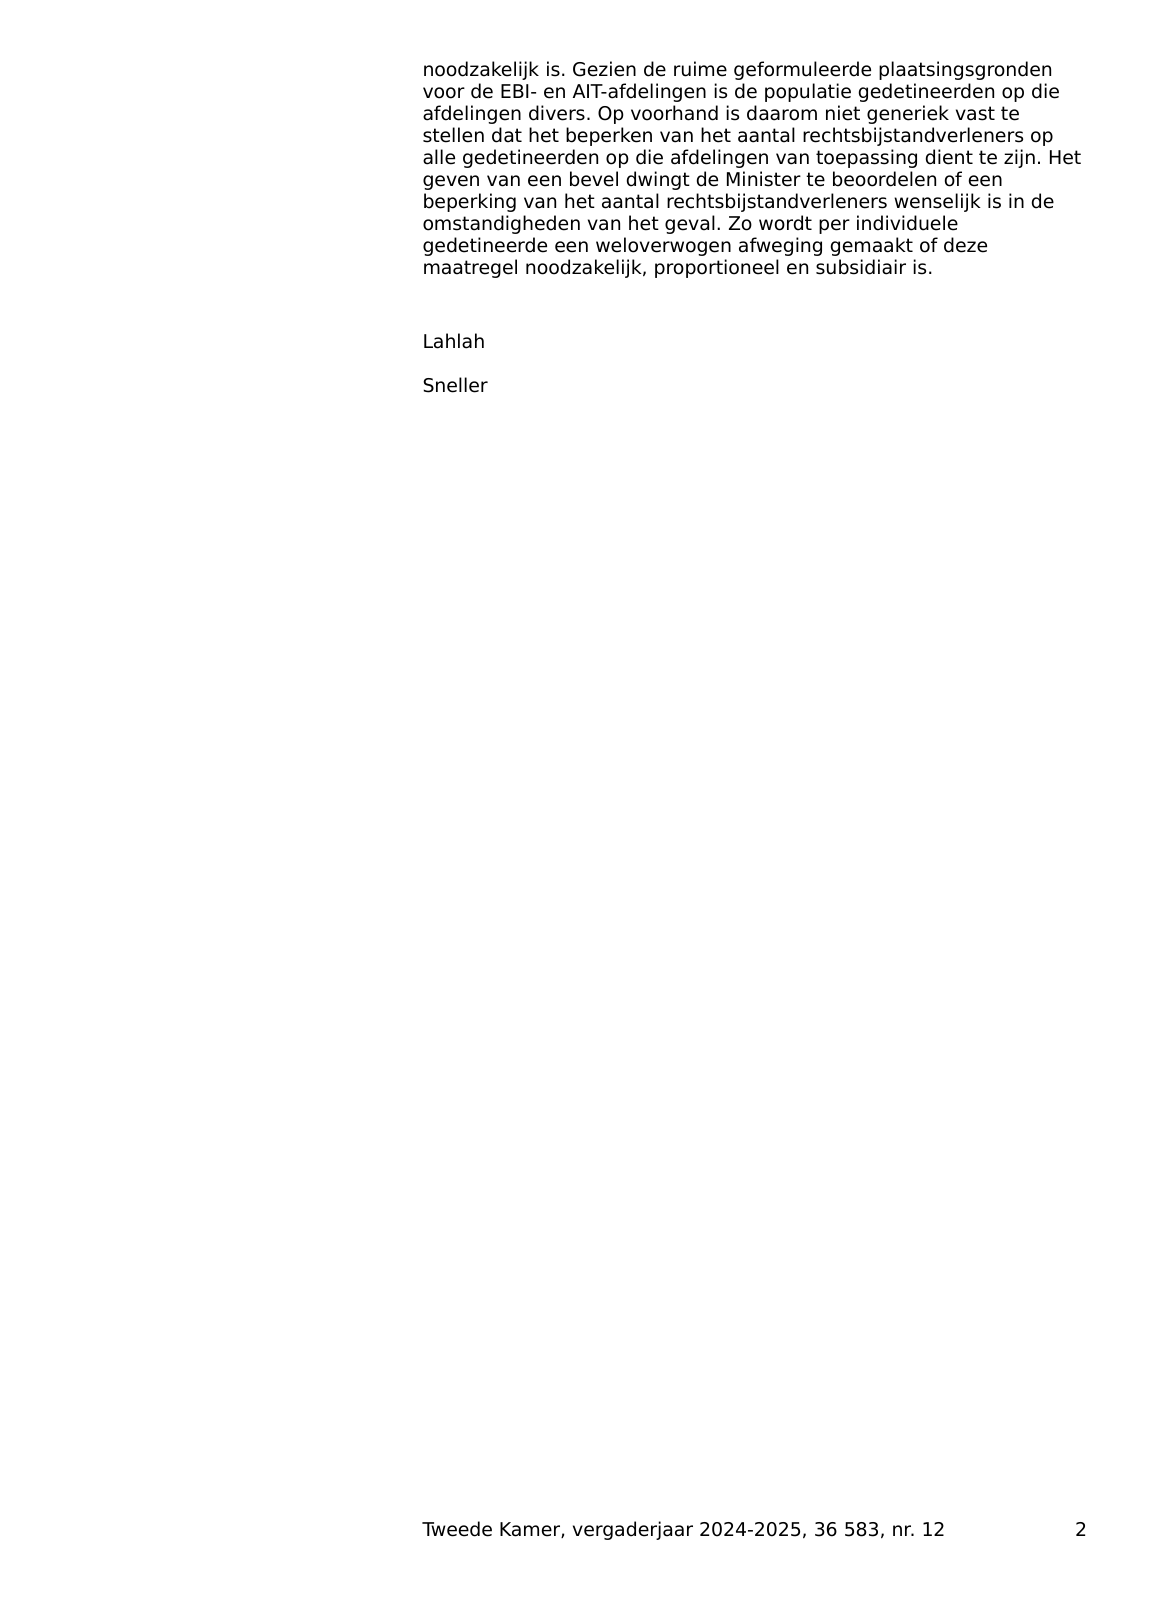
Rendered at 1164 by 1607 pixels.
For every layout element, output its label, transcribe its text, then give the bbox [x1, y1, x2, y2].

text noodzakelijk is. Gezien de ruime geformuleerde plaatsingsgronden voor de EBI- en AIT-afdelingen is de populatie gedetineerden op die afdelingen divers. Op voorhand is daarom niet generiek vast te stellen dat het beperken van het aantal rechtsbijstandverleners op alle gedetineerden op die afdelingen van toepassing dient te zijn. Het geven van een bevel dwingt de Minister te beoordelen of een beperking van het aantal rechtsbijstandverleners wenselijk is in de omstandigheden van het geval. Zo wordt per individuele gedetineerde een weloverwogen afweging gemaakt of deze maatregel noodzakelijk, proportioneel en subsidiair is. [422, 59, 1087, 279]
text Lahlah Sneller [422, 309, 1087, 397]
